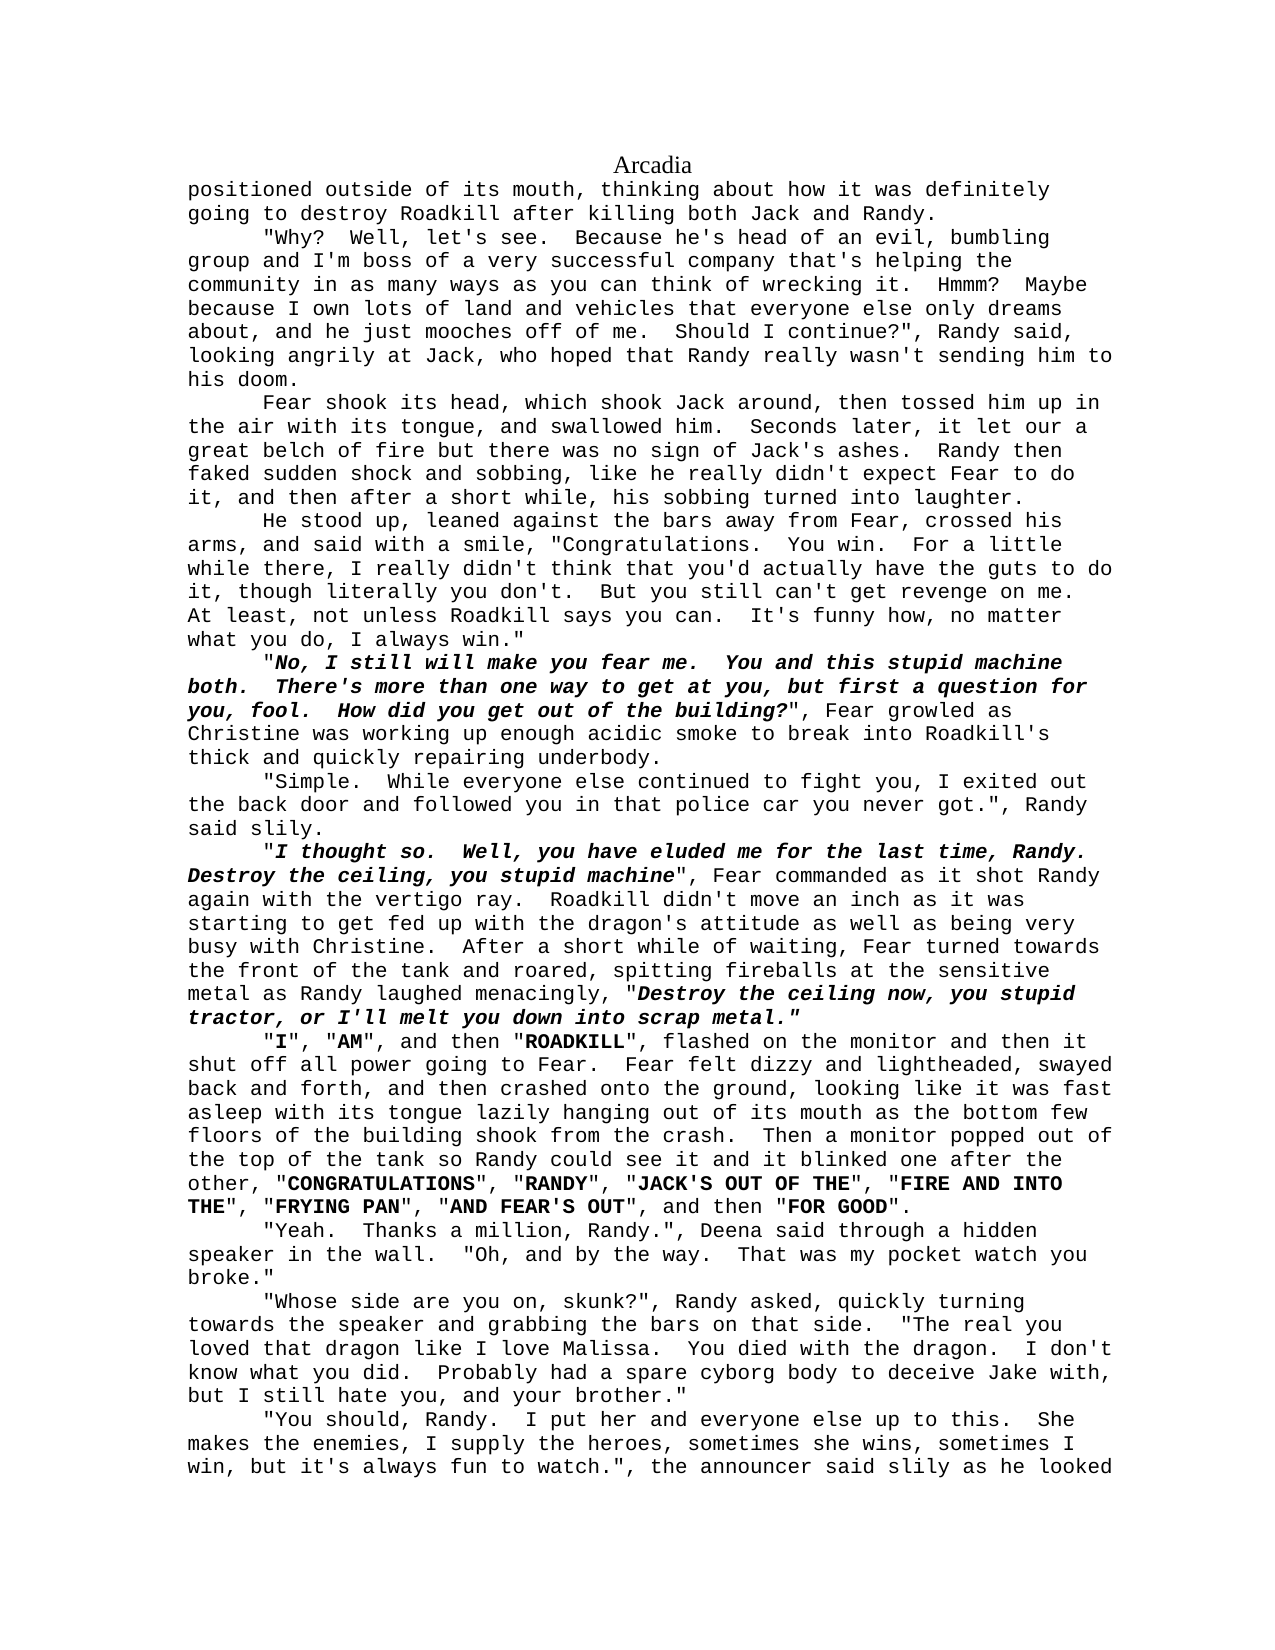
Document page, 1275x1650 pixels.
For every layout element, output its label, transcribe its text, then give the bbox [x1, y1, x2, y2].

text "Yeah. Thanks a million, Randy.", Deena said through a hidden speaker in the wall. "Oh, and by the way. That was my pocket watch you broke." [187, 1220, 1117, 1291]
text He stood up, leaned against the bars away from Fear, crossed his arms, and said with a smile, "Congratulations. You win. For a little while there, I really didn't think that you'd actually have the guts to do it, though literally you don't. But you still can't get revenge on me. At least, not unless Roadkill says you can. It's funny how, no matter what you do, I always win." [187, 511, 1117, 652]
text "Simple. While everyone else continued to fight you, I exited out the back door and followed you in that police car you never got.", Randy said slily. [187, 771, 1117, 842]
text Fear shook its head, which shook Jack around, then tossed him up in the air with its tongue, and swallowed him. Seconds later, it let our a great belch of fire but there was no sign of Jack's ashes. Randy then faked sudden shock and sobbing, like he really didn't expect Fear to do it, and then after a short while, his sobbing turned into laughter. [187, 392, 1117, 511]
text "I", "AM", and then "ROADKILL", flashed on the monitor and then it shut off all power going to Fear. Fear felt dizzy and lightheaded, swayed back and forth, and then crashed onto the ground, looking like it was fast asleep with its tongue lazily hanging out of its mouth as the bottom few floors of the building shook from the crash. Then a monitor popped out of the top of the tank so Randy could see it and it blinked one after the other, "CONGRATULATIONS", "RANDY", "JACK'S OUT OF THE", "FIRE AND INTO THE", "FRYING PAN", "AND FEAR'S OUT", and then "FOR GOOD". [187, 1031, 1117, 1220]
text "Why? Well, let's see. Because he's head of an evil, bumbling group and I'm boss of a very successful company that's helping the community in as many ways as you can think of wrecking it. Hmmm? Maybe because I own lots of land and vehicles that everyone else only dreams about, and he just mooches off of me. Should I continue?", Randy said, looking angrily at Jack, who hoped that Randy really wasn't sending him to his doom. [187, 227, 1117, 392]
text "You should, Randy. I put her and everyone else up to this. She makes the enemies, I supply the heroes, sometimes she wins, sometimes I win, but it's always fun to watch.", the announcer said slily as he looked [187, 1409, 1117, 1480]
text "I thought so. Well, you have eluded me for the last time, Randy. Destroy the ceiling, you stupid machine", Fear commanded as it shot Randy again with the vertigo ray. Roadkill didn't move an inch as it was starting to get fed up with the dragon's attitude as well as being very busy with Christine. After a short while of waiting, Fear turned towards the front of the tank and roared, spitting fireballs at the sensitive metal as Randy laughed menacingly, "Destroy the ceiling now, you stupid tractor, or I'll melt you down into scrap metal." [187, 842, 1117, 1031]
text positioned outside of its mouth, thinking about how it was definitely going to destroy Roadkill after killing both Jack and Randy. [187, 179, 1117, 227]
text "Whose side are you on, skunk?", Randy asked, quickly turning towards the speaker and grabbing the bars on that side. "The real you loved that dragon like I love Malissa. You died with the dragon. I don't know what you did. Probably had a spare cyborg body to deceive Jake with, but I still hate you, and your brother." [187, 1291, 1117, 1409]
text "No, I still will make you fear me. You and this stupid machine both. There's more than one way to get at you, but first a question for you, fool. How did you get out of the building?", Fear growled as Christine was working up enough acidic smoke to break into Roadkill's thick and quickly repairing underbody. [187, 652, 1117, 771]
